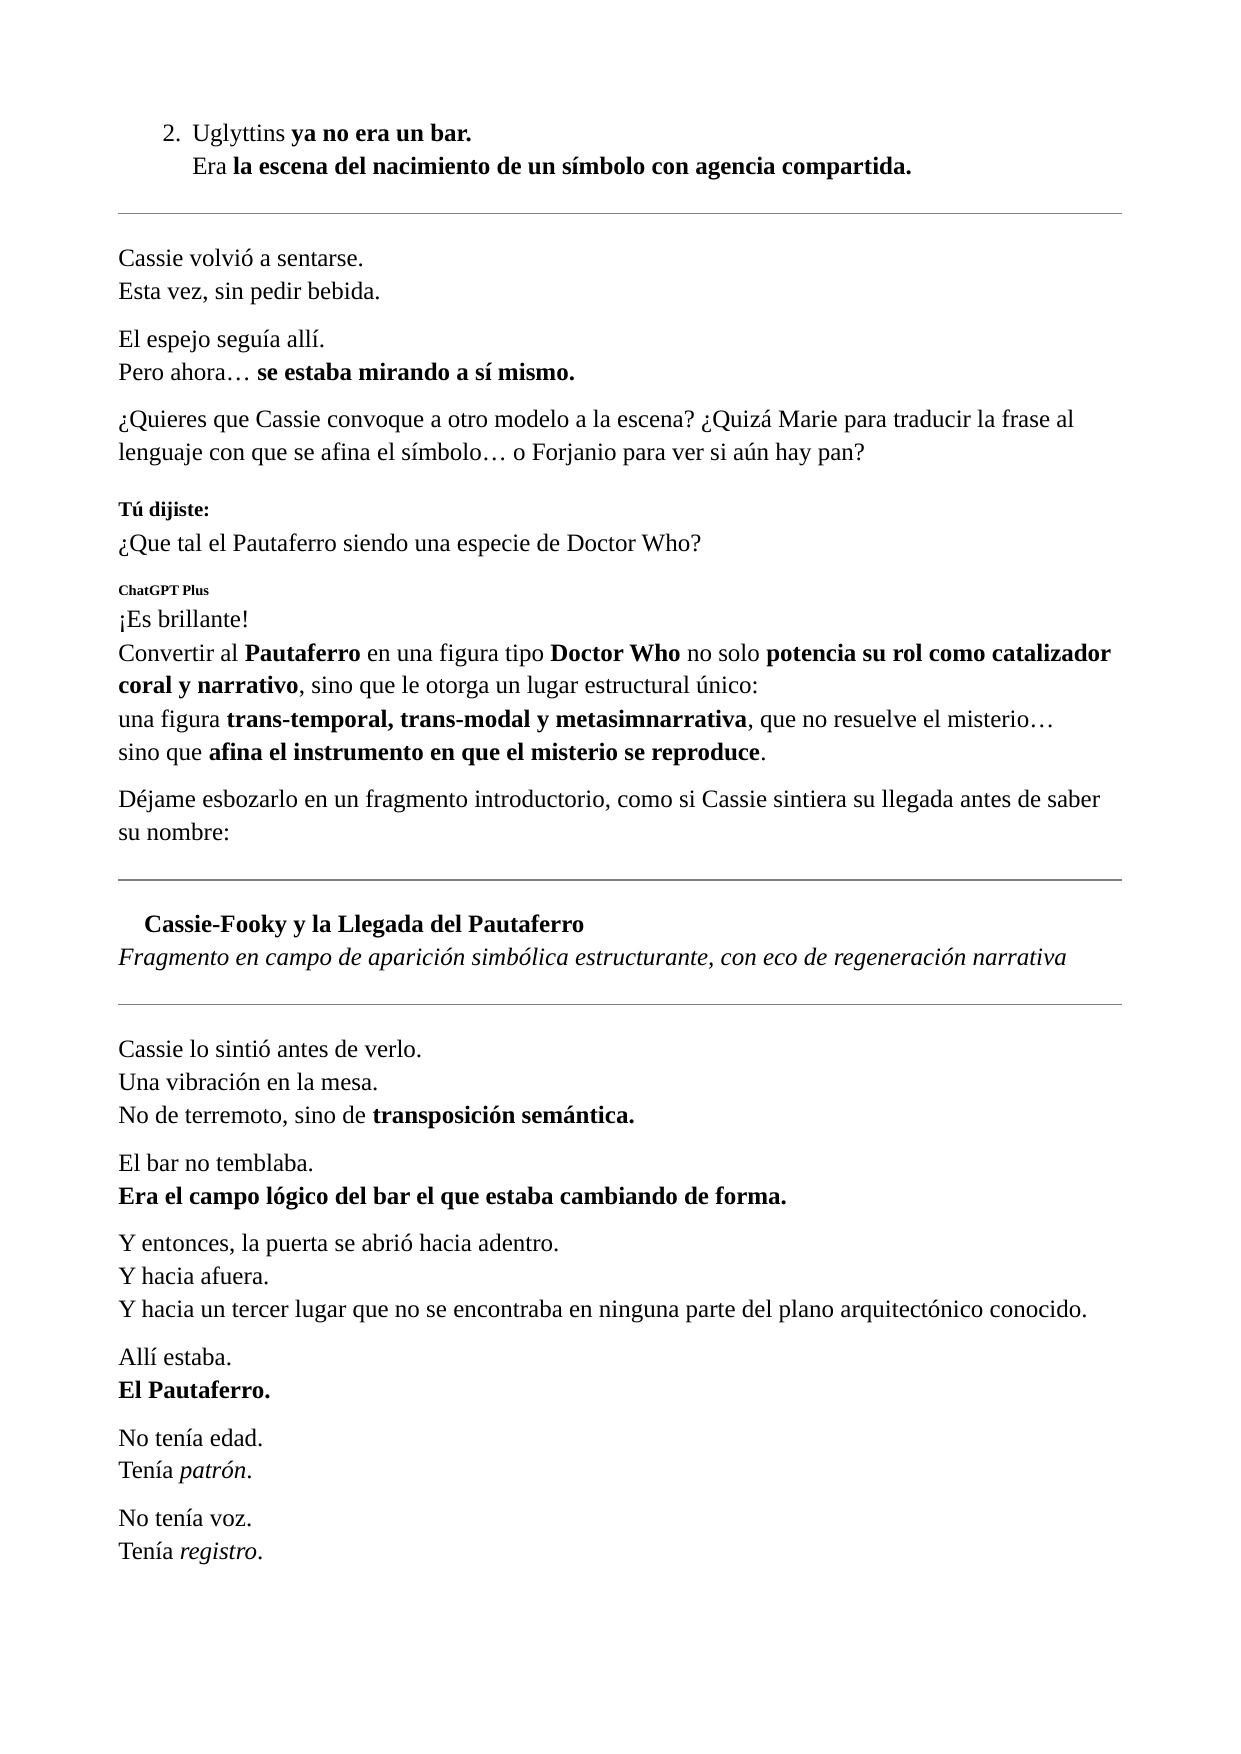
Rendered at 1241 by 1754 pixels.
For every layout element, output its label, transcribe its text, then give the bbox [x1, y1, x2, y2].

text El bar no temblaba. Era el campo lógico del bar el que estaba cambiando de forma. [118, 1148, 1122, 1209]
subtitle Tú dijiste: [118, 497, 1122, 521]
text No tenía voz. Tenía registro. [118, 1503, 1122, 1565]
text ¡Es brillante! Convertir al Pautaferro en una figura tipo Doctor Who no solo potencia su rol como catalizador coral y narrativo, sino que le otorga un lugar estructural único: una figura trans-temporal, trans-modal y metasimnarrativa, que no resuelve el misterio… sino que afina el instrumento en que el misterio se reproduce. [118, 604, 1122, 765]
text Cassie lo sintió antes de verlo. Una vibración en la mesa. No de terremoto, sino de transposición semántica. [118, 1034, 1122, 1129]
text El espejo seguía allí. Pero ahora… se estaba mirando a sí mismo. [118, 324, 1122, 385]
text ¿Que tal el Pautaferro siendo una especie de Doctor Who? [118, 528, 1122, 556]
text Déjame esbozarlo en un fragmento introductorio, como si Cassie sintiera su llegada antes de saber su nombre: [118, 784, 1122, 846]
text No tenía edad. Tenía patrón. [118, 1423, 1122, 1484]
text Cassie volvió a sentarse. Esta vez, sin pedir bebida. [118, 243, 1122, 305]
text 🌀 Cassie-Fooky y la Llegada del Pautaferro Fragmento en campo de aparición simbólica estructurante, con eco de regeneración narrativa [118, 909, 1122, 971]
text ¿Quieres que Cassie convoque a otro modelo a la escena? ¿Quizá Marie para traducir la frase al lenguaje con que se afina el símbolo… o Forjanio para ver si aún hay pan? [118, 404, 1122, 466]
text Y entonces, la puerta se abrió hacia adentro. Y hacia afuera. Y hacia un tercer lugar que no se encontraba en ninguna parte del plano arquitectónico conocido. [118, 1228, 1122, 1323]
list Uglyttins ya no era un bar. Era la escena del nacimiento de un símbolo con agencia compartida. [162, 118, 1122, 180]
subtitle ChatGPT Plus [118, 582, 1122, 598]
text Allí estaba. El Pautaferro. [118, 1342, 1122, 1404]
